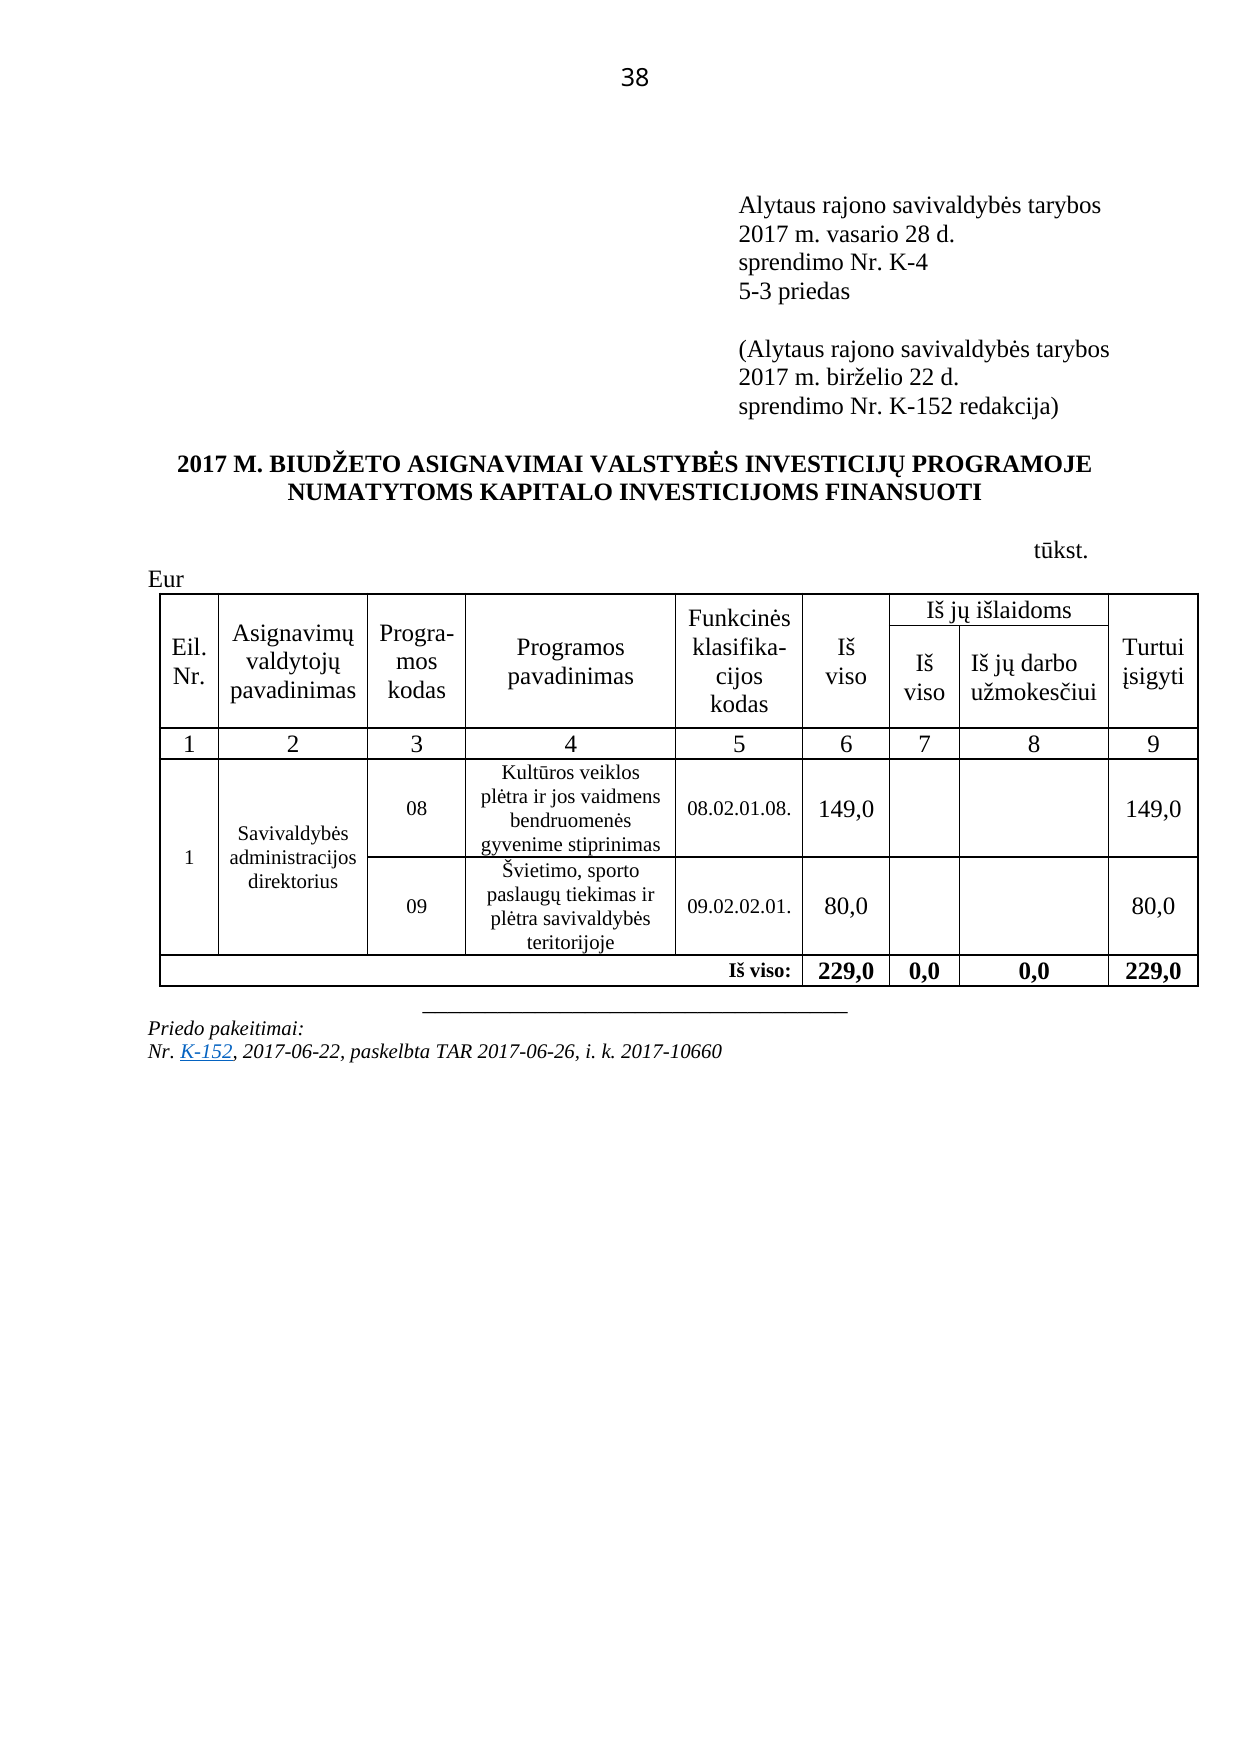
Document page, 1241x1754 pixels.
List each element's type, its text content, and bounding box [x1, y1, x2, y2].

table_cell 08 [368, 760, 465, 856]
table_header Funkcinės klasifika-cijos kodas [676, 595, 802, 727]
text tūkst. Eur [148, 535, 1122, 592]
table_header Iš jų išlaidoms [890, 595, 1108, 625]
table_cell [890, 858, 959, 954]
table_cell [890, 760, 959, 856]
table_cell 2 [219, 729, 367, 758]
table_header Eil. Nr. [161, 595, 218, 727]
table_cell 0,0 [960, 956, 1108, 984]
table_header Asignavimų valdytojų pavadinimas [219, 595, 367, 727]
text __________________________________ [148, 987, 1122, 1015]
table_cell 9 [1109, 729, 1197, 758]
table_cell 6 [803, 729, 889, 758]
text 2017 m. birželio 22 d. [738, 362, 1122, 391]
table_cell [960, 858, 1108, 954]
table_cell 4 [466, 729, 675, 758]
table_cell Švietimo, sporto paslaugų tiekimas ir plėtra savivaldybės teritorijoje [466, 858, 675, 954]
text Nr. K-152, 2017-06-22, paskelbta TAR 2017-06-26, i. k. 2017-10660 [148, 1039, 1122, 1063]
table_header Programos pavadinimas [466, 595, 675, 727]
text sprendimo Nr. K-4 [148, 247, 1122, 276]
table_cell 09.02.02.01. [676, 858, 802, 954]
table_cell 1 [161, 760, 218, 954]
table_cell Iš jų darbo užmokesčiui [960, 626, 1108, 727]
table_cell 09 [368, 858, 465, 954]
table_cell Kultūros veiklos plėtra ir jos vaidmens bendruomenės gyvenime stiprinimas [466, 760, 675, 856]
table_cell Savivaldybės administracijos direktorius [219, 760, 367, 954]
table_cell 1 [161, 729, 218, 758]
table_cell 5 [676, 729, 802, 758]
text 2017 M. BIUDŽETO ASIGNAVIMAI VALSTYBĖS INVESTICIJŲ PROGRAMOJE NUMATYTOMS KAPITALO INVESTICIJOMS FINANSUOTI [148, 449, 1122, 506]
text sprendimo Nr. K-152 redakcija) [738, 391, 1122, 420]
text (Alytaus rajono savivaldybės tarybos [738, 334, 1122, 362]
table_cell 3 [368, 729, 465, 758]
table_cell 8 [960, 729, 1108, 758]
text Priedo pakeitimai: [148, 1015, 1122, 1039]
table_cell 7 [890, 729, 959, 758]
table_cell 80,0 [1109, 858, 1197, 954]
table_header Turtui įsigyti [1109, 595, 1197, 727]
table_cell Iš viso: [161, 956, 802, 984]
table_header Iš viso [803, 595, 889, 727]
text 2017 m. vasario 28 d. [148, 219, 1122, 247]
table_cell 229,0 [1109, 956, 1197, 984]
table_cell [960, 760, 1108, 856]
table_header Progra-mos kodas [368, 595, 465, 727]
text 5-3 priedas [738, 276, 1122, 305]
table_cell 80,0 [803, 858, 889, 954]
text Alytaus rajono savivaldybės tarybos [148, 190, 1122, 219]
table_cell 08.02.01.08. [676, 760, 802, 856]
table_cell 149,0 [803, 760, 889, 856]
table_cell 149,0 [1109, 760, 1197, 856]
table_cell 0,0 [890, 956, 959, 984]
table_cell 229,0 [803, 956, 889, 984]
table_cell Iš viso [890, 626, 959, 727]
